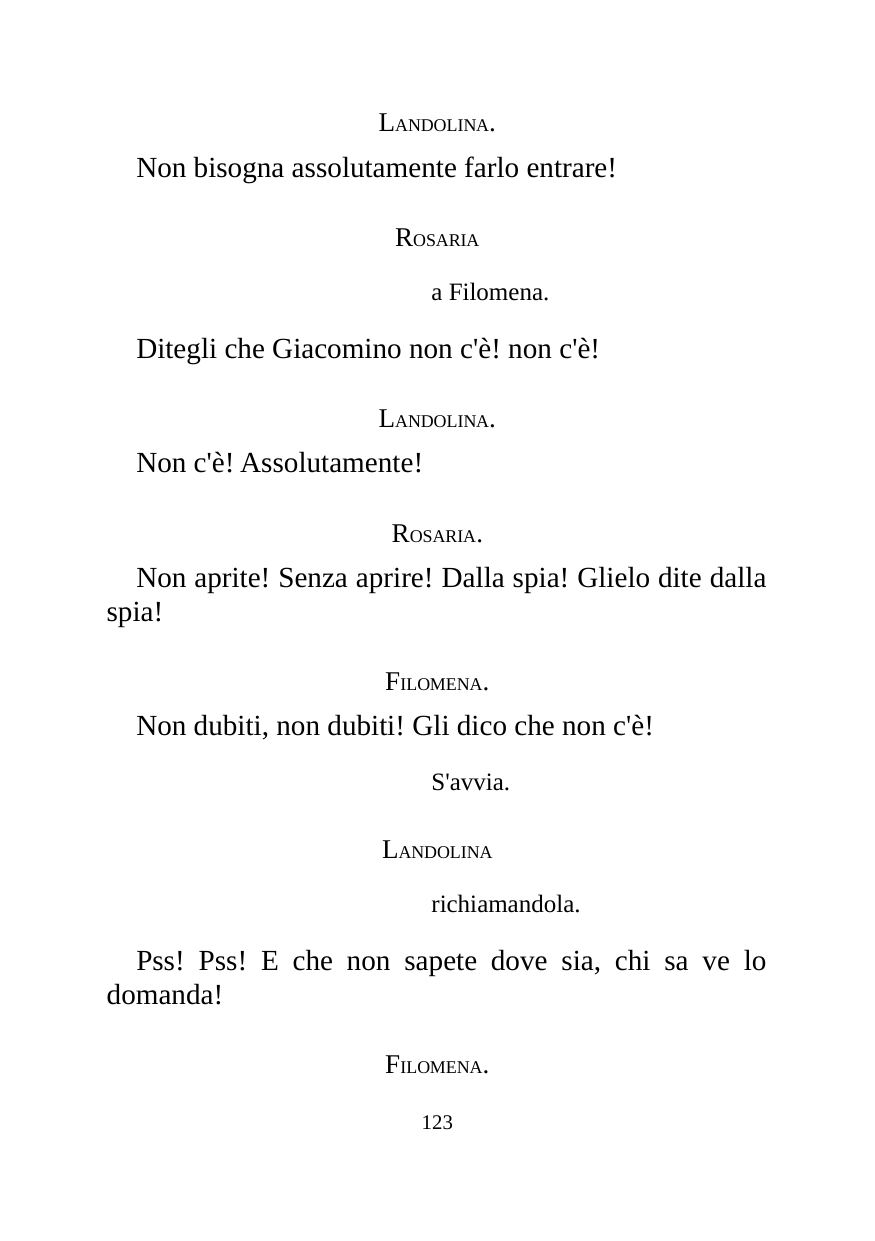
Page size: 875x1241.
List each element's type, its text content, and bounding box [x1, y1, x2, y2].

text Rosaria [106, 221, 768, 252]
text Non c'è! Assolutamente! [106, 446, 768, 479]
text Landolina. [106, 106, 768, 137]
text Non aprite! Senza aprire! Dalla spia! Glielo dite dalla spia! [106, 560, 768, 627]
text Non bisogna assolutamente farlo entrare! [106, 150, 768, 183]
text Landolina. [106, 402, 768, 433]
text Landolina [106, 833, 768, 864]
text Filomena. [106, 1048, 768, 1079]
text Pss! Pss! E che non sapete dove sia, chi sa ve lo domanda! [106, 943, 768, 1010]
text Filomena. [106, 665, 768, 696]
text a Filomena. [402, 277, 768, 306]
text Ditegli che Giacomino non c'è! non c'è! [106, 331, 768, 364]
text Non dubiti, non dubiti! Gli dico che non c'è! [106, 708, 768, 742]
text richiamandola. [402, 889, 768, 918]
text S'avvia. [402, 767, 768, 796]
text Rosaria. [106, 517, 768, 548]
